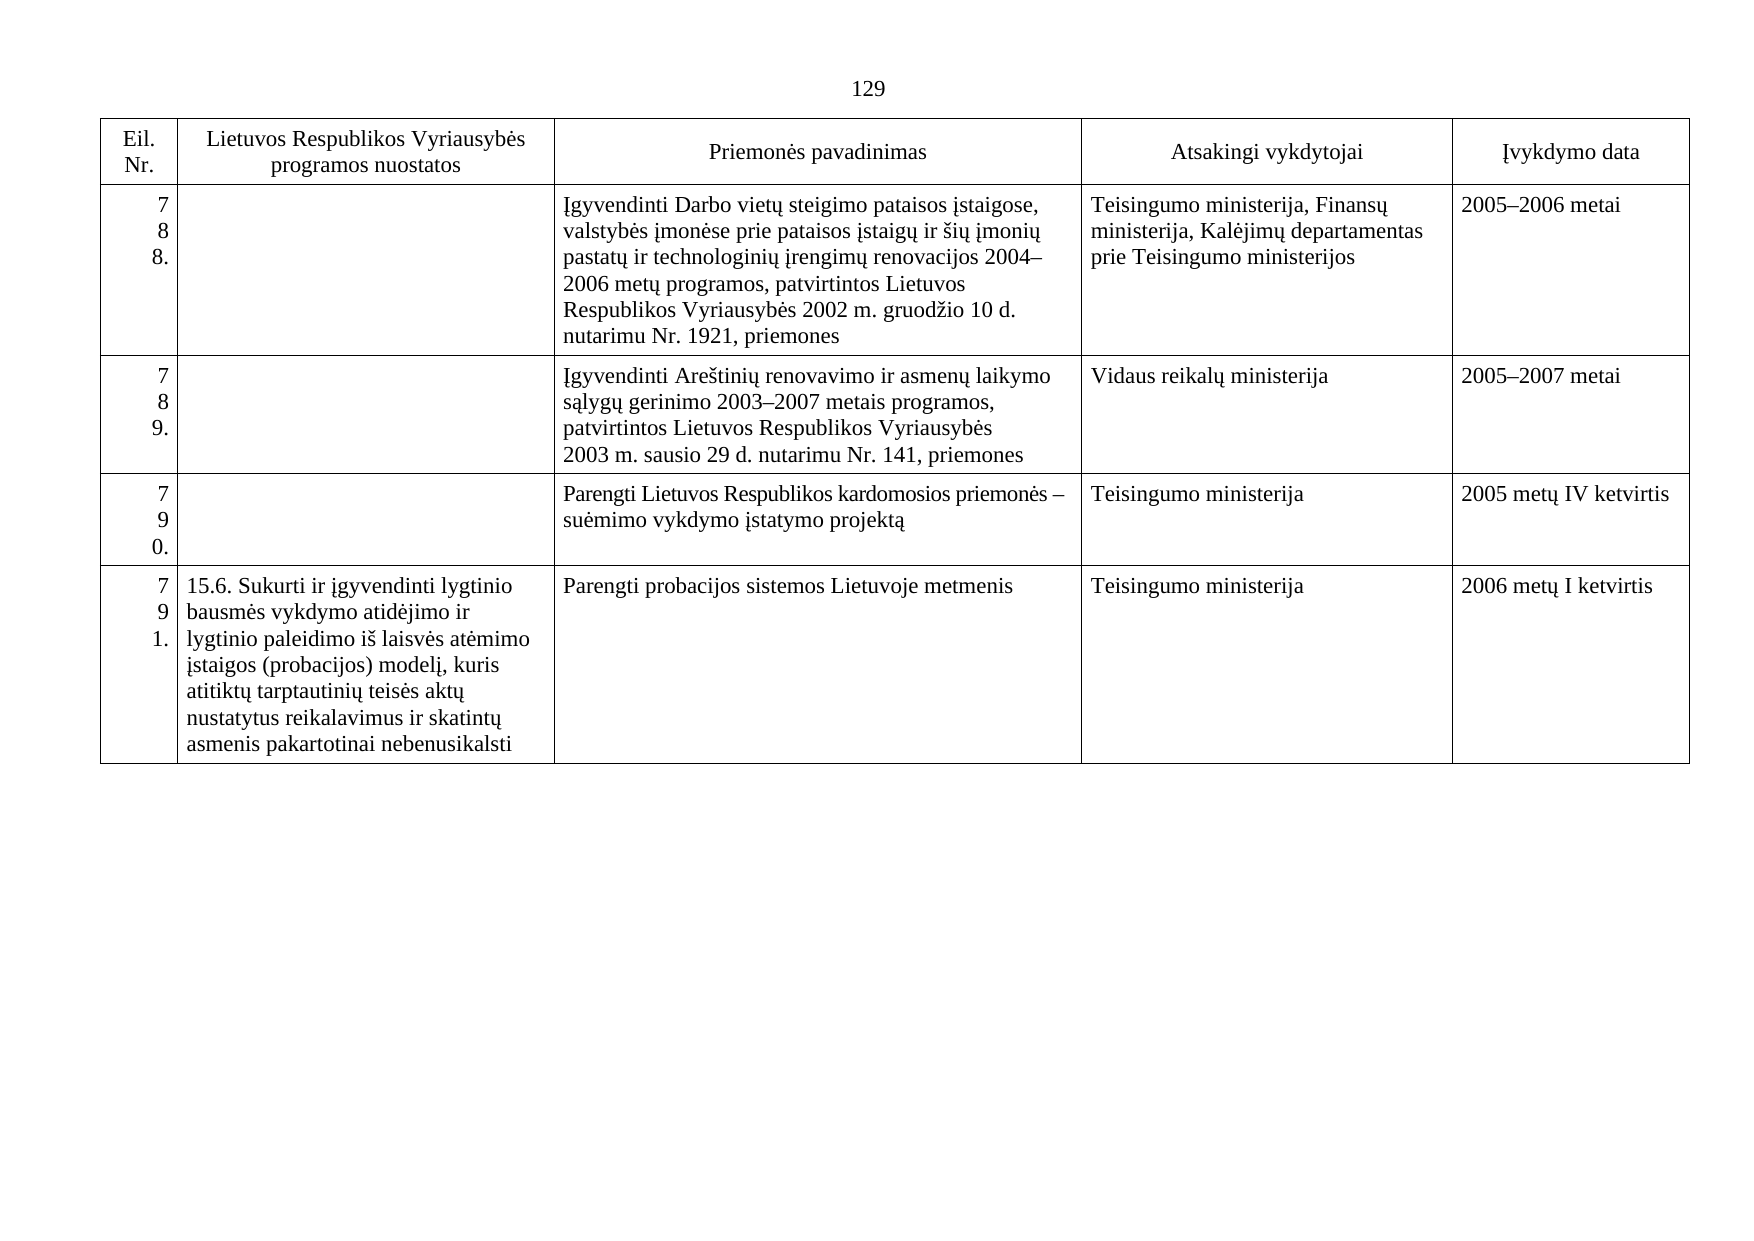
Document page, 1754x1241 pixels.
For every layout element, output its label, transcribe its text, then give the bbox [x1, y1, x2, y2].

table_cell [1690, 565, 1754, 762]
table_cell [101, 566, 177, 762]
table_cell 2005–2007 metai [1453, 356, 1689, 473]
table_cell 2006 metų I ketvirtis [1453, 566, 1689, 762]
table_cell Įgyvendinti Areštinių renovavimo ir asmenų laikymo sąlygų gerinimo 2003–2007 metais programos, patvirtintos Lietuvos Respublikos Vyriausybės 2003 m. sausio 29 d. nutarimu Nr. 141, priemones [555, 356, 1081, 473]
table_header Lietuvos Respublikos Vyriausybės programos nuostatos [178, 119, 554, 184]
table_cell [178, 474, 554, 565]
table_cell [101, 356, 177, 473]
table_header [1690, 118, 1754, 184]
table_cell Įgyvendinti Darbo vietų steigimo pataisos įstaigose, valstybės įmonėse prie pataisos įstaigų ir šių įmonių pastatų ir technologinių įrengimų renovacijos 2004–2006 metų programos, patvirtintos Lietuvos Respublikos Vyriausybės 2002 m. gruodžio 10 d. nutarimu Nr. 1921, priemones [555, 185, 1081, 355]
table_cell [101, 185, 177, 355]
table_header Eil. Nr. [101, 119, 177, 184]
table_cell 2005 metų IV ketvirtis [1453, 474, 1689, 565]
table_cell Teisingumo ministerija, Finansų ministerija, Kalėjimų departamentas prie Teisingumo ministerijos [1082, 185, 1452, 355]
table_cell [178, 356, 554, 473]
table_header Atsakingi vykdytojai [1082, 119, 1452, 184]
table_cell [101, 474, 177, 565]
table_cell Parengti probacijos sistemos Lietuvoje metmenis [555, 566, 1081, 762]
table_header Priemonės pavadinimas [555, 119, 1081, 184]
table_cell Parengti Lietuvos Respublikos kardomosios priemonės – suėmimo vykdymo įstatymo projektą [555, 474, 1081, 565]
table_cell [1690, 355, 1754, 473]
table_cell Teisingumo ministerija [1082, 566, 1452, 762]
table_cell Vidaus reikalų ministerija [1082, 356, 1452, 473]
table_cell Teisingumo ministerija [1082, 474, 1452, 565]
table_cell [1690, 184, 1754, 355]
table_cell [1690, 473, 1754, 565]
table_header Įvykdymo data [1453, 119, 1689, 184]
table_cell 15.6. Sukurti ir įgyvendinti lygtinio bausmės vykdymo atidėjimo ir lygtinio paleidimo iš laisvės atėmimo įstaigos (probacijos) modelį, kuris atitiktų tarptautinių teisės aktų nustatytus reikalavimus ir skatintų asmenis pakartotinai nebenusikalsti [178, 566, 554, 762]
table_cell 2005–2006 metai [1453, 185, 1689, 355]
table_cell [178, 185, 554, 355]
